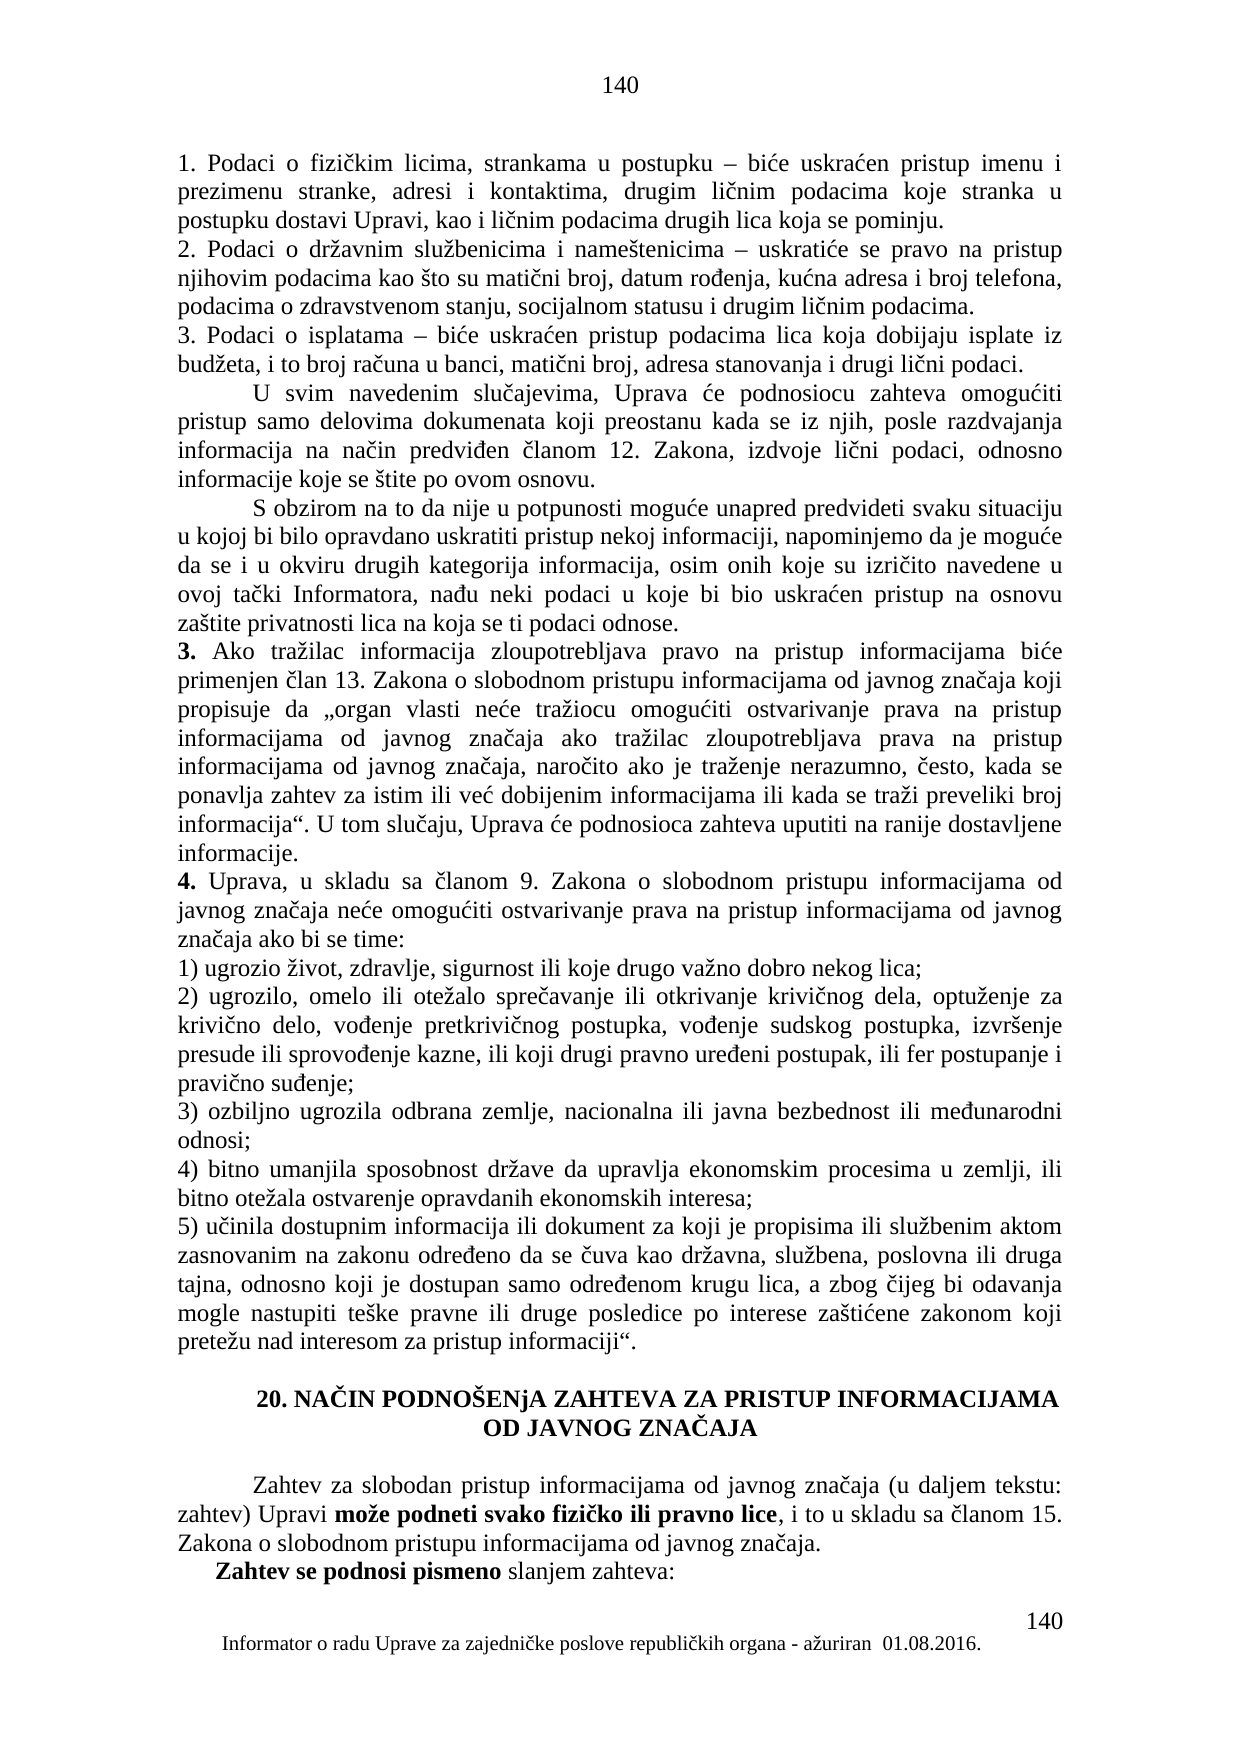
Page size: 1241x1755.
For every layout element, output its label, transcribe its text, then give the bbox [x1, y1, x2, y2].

text 1. Podaci o fizičkim licima, strankama u postupku – biće uskraćen pristup imenu i prezimenu stranke, adresi i kontaktima, drugim ličnim podacima koje stranka u postupku dostavi Upravi, kao i ličnim podacima drugih lica koja se pominju. [177, 148, 1063, 234]
text 3) ozbilјno ugrozila odbrana zemlјe, nacionalna ili javna bezbednost ili međunarodni odnosi; [177, 1096, 1063, 1154]
text U svim navedenim slučajevima, Uprava će podnosiocu zahteva omogućiti pristup samo delovima dokumenata koji preostanu kada se iz njih, posle razdvajanja informacija na način predviđen članom 12. Zakona, izdvoje lični podaci, odnosno informacije koje se štite po ovom osnovu. [177, 378, 1063, 493]
text 3. Ako tražilac informacija zloupotreblјava pravo na pristup informacijama biće primenjen član 13. Zakona o slobodnom pristupu informacijama od javnog značaja koji propisuje da „organ vlasti neće tražiocu omogućiti ostvarivanje prava na pristup informacijama od javnog značaja ako tražilac zloupotreblјava prava na pristup informacijama od javnog značaja, naročito ako je traženje nerazumno, često, kada se ponavlјa zahtev za istim ili već dobijenim informacijama ili kada se traži preveliki broj informacija“. U tom slučaju, Uprava će podnosioca zahteva uputiti na ranije dostavlјene informacije. [177, 636, 1063, 866]
text 2) ugrozilo, omelo ili otežalo sprečavanje ili otkrivanje krivičnog dela, optuženje za krivično delo, vođenje pretkrivičnog postupka, vođenje sudskog postupka, izvršenje presude ili sprovođenje kazne, ili koji drugi pravno uređeni postupak, ili fer postupanje i pravično suđenje; [177, 981, 1063, 1096]
text 3. Podaci o isplatama – biće uskraćen pristup podacima lica koja dobijaju isplate iz budžeta, i to broj računa u banci, matični broj, adresa stanovanja i drugi lični podaci. [177, 320, 1063, 378]
text 4. Uprava, u skladu sa članom 9. Zakona o slobodnom pristupu informacijama od javnog značaja neće omogućiti ostvarivanje prava na pristup informacijama od javnog značaja ako bi se time: [177, 866, 1063, 953]
text 1) ugrozio život, zdravlјe, sigurnost ili koje drugo važno dobro nekog lica; [177, 953, 1063, 981]
text 2. Podaci o državnim službenicima i nameštenicima – uskratiće se pravo na pristup njihovim podacima kao što su matični broj, datum rođenja, kućna adresa i broj telefona, podacima o zdravstvenom stanju, socijalnom statusu i drugim ličnim podacima. [177, 234, 1063, 320]
text 20. NAČIN PODNOŠENјA ZAHTEVA ZA PRISTUP INFORMACIJAMA OD JAVNOG ZNAČAJA [177, 1384, 1063, 1441]
text Zahtev za slobodan pristup informacijama od javnog značaja (u dalјem tekstu: zahtev) Upravi može podneti svako fizičko ili pravno lice, i to u skladu sa članom 15. Zakona o slobodnom pristupu informacijama od javnog značaja. [177, 1470, 1063, 1556]
text 5) učinila dostupnim informacija ili dokument za koji je propisima ili službenim aktom zasnovanim na zakonu određeno da se čuva kao državna, službena, poslovna ili druga tajna, odnosno koji je dostupan samo određenom krugu lica, a zbog čijeg bi odavanja mogle nastupiti teške pravne ili druge posledice po interese zaštićene zakonom koji pretežu nad interesom za pristup informaciji“. [177, 1211, 1063, 1355]
text S obzirom na to da nije u potpunosti moguće unapred predvideti svaku situaciju u kojoj bi bilo opravdano uskratiti pristup nekoj informaciji, napominjemo da je moguće da se i u okviru drugih kategorija informacija, osim onih koje su izričito navedene u ovoj tački Informatora, nađu neki podaci u koje bi bio uskraćen pristup na osnovu zaštite privatnosti lica na koja se ti podaci odnose. [177, 493, 1063, 636]
text 4) bitno umanjila sposobnost države da upravlјa ekonomskim procesima u zemlјi, ili bitno otežala ostvarenje opravdanih ekonomskih interesa; [177, 1154, 1063, 1211]
text Zahtev se podnosi pismeno slanjem zahteva: [177, 1556, 1063, 1585]
